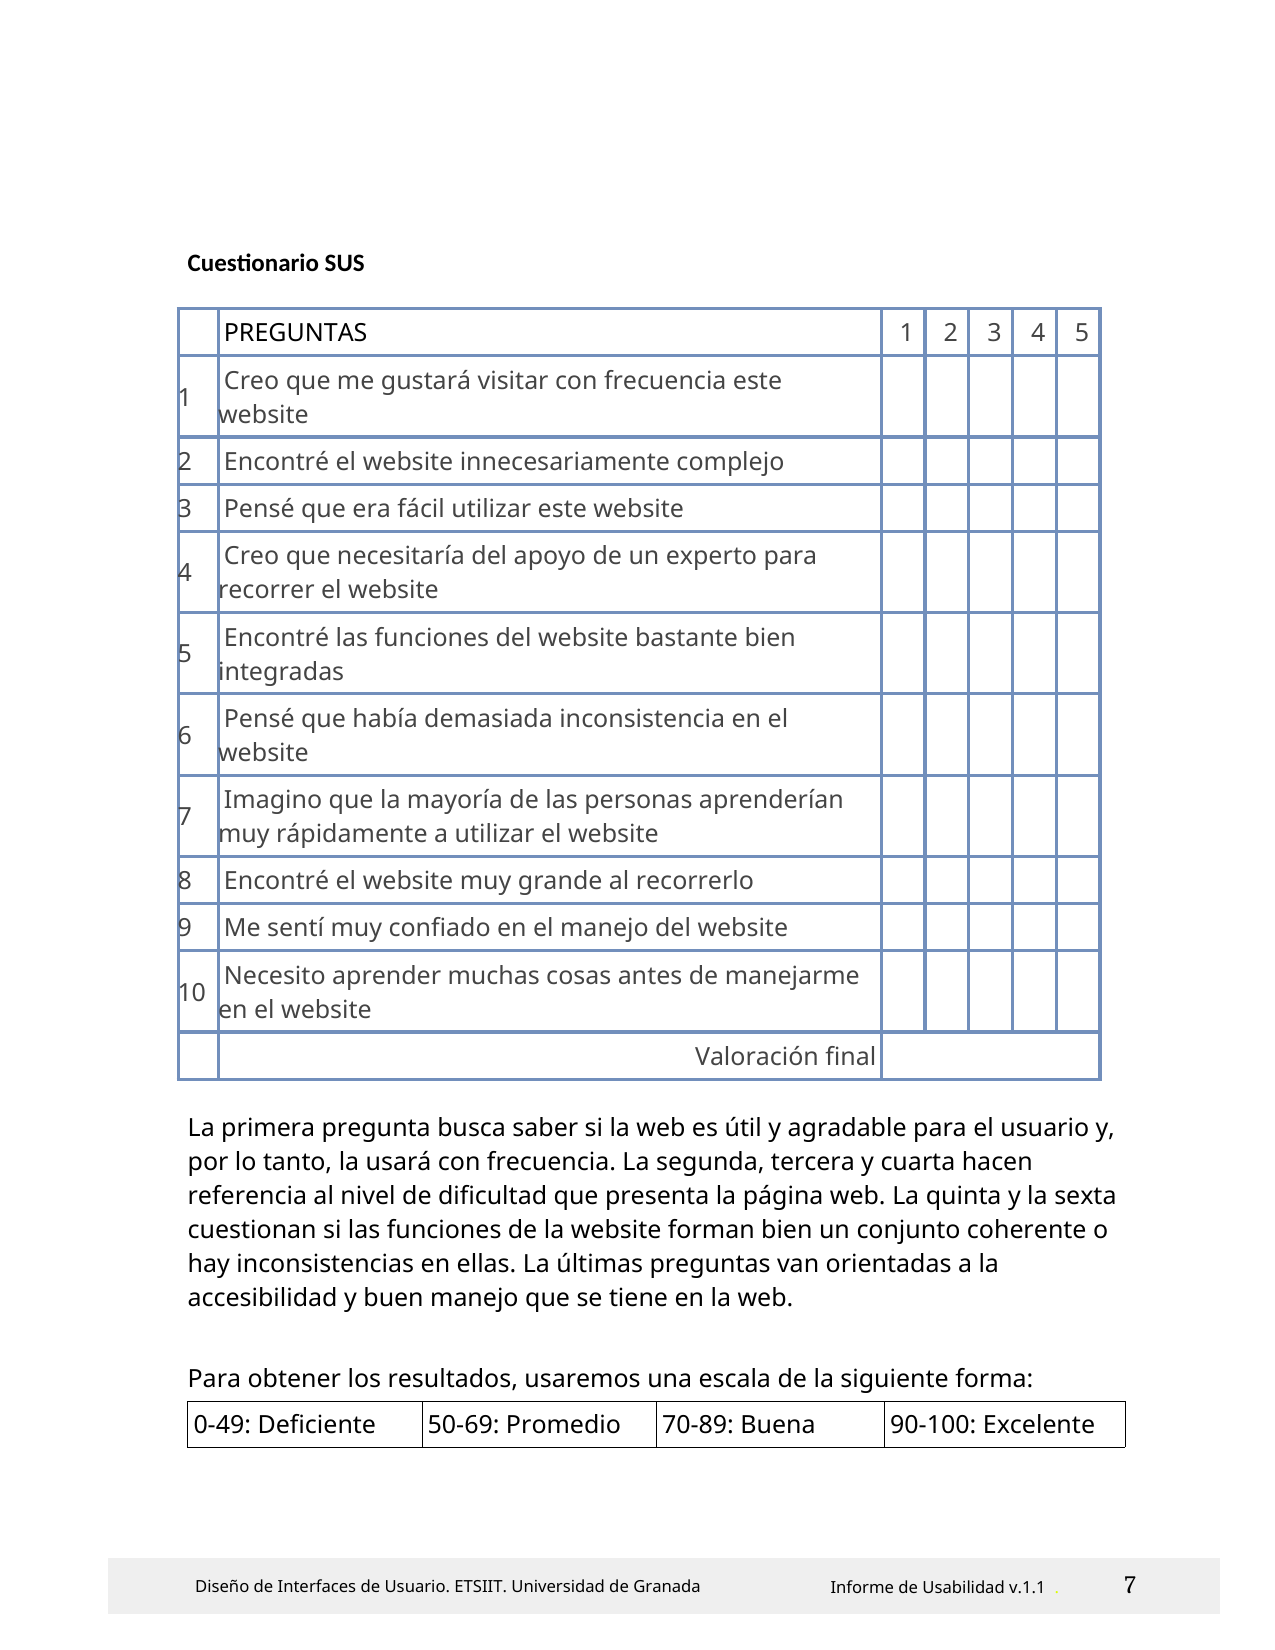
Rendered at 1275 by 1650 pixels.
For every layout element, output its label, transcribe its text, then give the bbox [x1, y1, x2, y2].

table_header 1 [883, 310, 923, 354]
table_cell 7 [180, 777, 217, 855]
table_cell 2 [180, 439, 217, 483]
table_cell [883, 905, 923, 949]
table_cell Creo que necesitaría del apoyo de un experto para recorrer el website [220, 533, 880, 611]
table_cell 1 [180, 357, 217, 435]
table_cell Encontré el website innecesariamente complejo [220, 439, 880, 483]
table_cell [970, 858, 1011, 902]
table_header 4 [1014, 310, 1055, 354]
table_header 50-69: Promedio [423, 1402, 656, 1447]
table_cell Necesito aprender muchas cosas antes de manejarme en el website [220, 952, 880, 1030]
table_cell [1014, 357, 1055, 435]
table_header 5 [1058, 310, 1098, 354]
table_cell [927, 858, 967, 902]
table_cell [883, 486, 923, 530]
table_cell [1058, 905, 1098, 949]
table_cell [1058, 439, 1098, 483]
table_cell [1058, 357, 1098, 435]
table_cell [970, 695, 1011, 773]
table_cell [1058, 614, 1098, 692]
table_cell [927, 533, 967, 611]
table_cell 10 [180, 952, 217, 1030]
table_cell [883, 1034, 1098, 1078]
table_cell [1014, 858, 1055, 902]
table_header 70-89: Buena [657, 1402, 884, 1447]
table_cell [1014, 952, 1055, 1030]
table_cell [927, 486, 967, 530]
table_cell [970, 952, 1011, 1030]
table_cell 4 [180, 533, 217, 611]
table_cell Encontré las funciones del website bastante bien integradas [220, 614, 880, 692]
table_cell Valoración final [220, 1034, 880, 1078]
table_cell [1014, 905, 1055, 949]
table_header 90-100: Excelente [885, 1402, 1125, 1447]
table_header [180, 310, 217, 354]
table_cell 5 [180, 614, 217, 692]
table_cell [883, 439, 923, 483]
table_cell [970, 905, 1011, 949]
table_cell Creo que me gustará visitar con frecuencia este website [220, 357, 880, 435]
table_cell Imagino que la mayoría de las personas aprenderían muy rápidamente a utilizar el website [220, 777, 880, 855]
table_cell [1058, 777, 1098, 855]
table_cell [883, 952, 923, 1030]
table_cell [883, 695, 923, 773]
table_cell [927, 614, 967, 692]
table_cell [1014, 533, 1055, 611]
table_cell [970, 533, 1011, 611]
table_cell [1014, 695, 1055, 773]
table_cell [1058, 695, 1098, 773]
table_cell [970, 486, 1011, 530]
table_cell [927, 695, 967, 773]
table_cell [1058, 952, 1098, 1030]
table_cell [1014, 777, 1055, 855]
table_cell [883, 777, 923, 855]
table_cell [1058, 486, 1098, 530]
table_cell 6 [180, 695, 217, 773]
table_cell [883, 357, 923, 435]
table_cell [1058, 858, 1098, 902]
table_cell [1014, 439, 1055, 483]
table_cell [970, 777, 1011, 855]
table_cell 9 [180, 905, 217, 949]
table_header 0-49: Deficiente [188, 1402, 422, 1447]
table_cell Encontré el website muy grande al recorrerlo [220, 858, 880, 902]
table_cell [883, 614, 923, 692]
table_cell [970, 614, 1011, 692]
table_cell [883, 858, 923, 902]
table_cell 8 [180, 858, 217, 902]
text Cuestionario SUS [187, 247, 1125, 278]
table_header PREGUNTAS [220, 310, 880, 354]
table_cell [1014, 486, 1055, 530]
table_cell [970, 357, 1011, 435]
table_cell [927, 357, 967, 435]
table_cell [927, 952, 967, 1030]
table_cell [927, 439, 967, 483]
table_cell 3 [180, 486, 217, 530]
table_cell Me sentí muy confiado en el manejo del website [220, 905, 880, 949]
table_header 3 [970, 310, 1011, 354]
text Para obtener los resultados, usaremos una escala de la siguiente forma: [187, 1361, 1125, 1395]
table_cell [927, 905, 967, 949]
table_cell [1058, 533, 1098, 611]
table_cell Pensé que había demasiada inconsistencia en el website [220, 695, 880, 773]
table_cell [180, 1034, 217, 1078]
table_cell Pensé que era fácil utilizar este website [220, 486, 880, 530]
table_cell [1014, 614, 1055, 692]
table_cell [927, 777, 967, 855]
table_cell [970, 439, 1011, 483]
text La primera pregunta busca saber si la web es útil y agradable para el usuario y, por lo tanto, la usará con frecuencia. La segunda, tercera y cuarta hacen referencia al nivel de dificultad que presenta la página web. La quinta y la sexta cuestionan si las funciones de la website forman bien un conjunto coherente o hay inconsistencias en ellas. La últimas preguntas van orientadas a la accesibilidad y buen manejo que se tiene en la web. [187, 1110, 1125, 1314]
table_cell [883, 533, 923, 611]
table_header 2 [927, 310, 967, 354]
